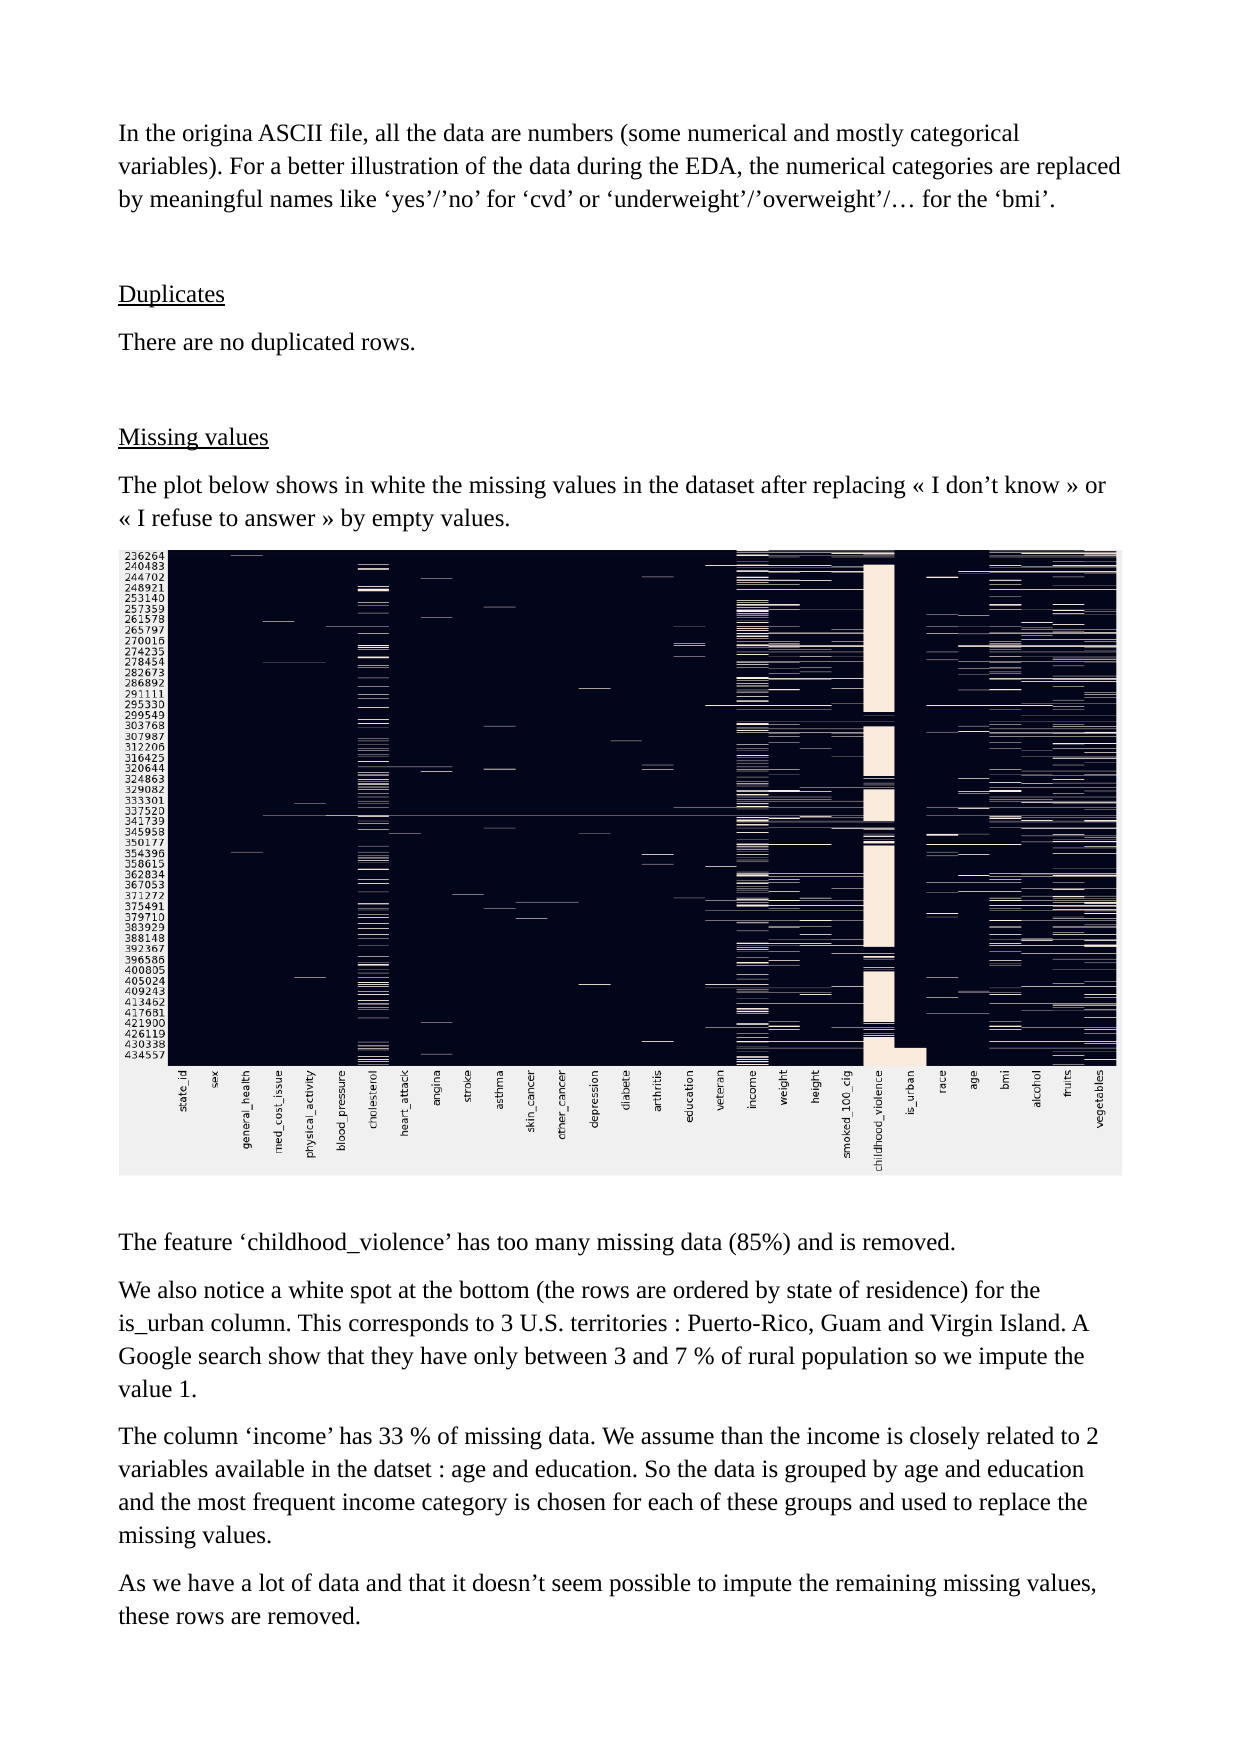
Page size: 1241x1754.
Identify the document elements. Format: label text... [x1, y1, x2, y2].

picture [118, 550, 1123, 1176]
text The feature ‘childhood_violence’ has too many missing data (85%) and is removed. [118, 1227, 1122, 1256]
text As we have a lot of data and that it doesn’t seem possible to impute the remaining missing values, these rows are removed. [118, 1568, 1122, 1630]
text Missing values [118, 422, 1122, 451]
text There are no duplicated rows. [118, 327, 1122, 356]
text Duplicates [118, 279, 1122, 308]
text The column ‘income’ has 33 % of missing data. We assume than the income is closely related to 2 variables available in the datset : age and education. So the data is grouped by age and education and the most frequent income category is chosen for each of these groups and used to replace the missing values. [118, 1421, 1122, 1549]
text In the origina ASCII file, all the data are numbers (some numerical and mostly categorical variables). For a better illustration of the data during the EDA, the numerical categories are replaced by meaningful names like ‘yes’/’no’ for ‘cvd’ or ‘underweight’/’overweight’/… for the ‘bmi’. [118, 118, 1122, 213]
text The plot below shows in white the missing values in the dataset after replacing « I don’t know » or « I refuse to answer » by empty values. [118, 470, 1122, 532]
text We also notice a white spot at the bottom (the rows are ordered by state of residence) for the is_urban column. This corresponds to 3 U.S. territories : Puerto-Rico, Guam and Virgin Island. A Google search show that they have only between 3 and 7 % of rural population so we impute the value 1. [118, 1275, 1122, 1403]
